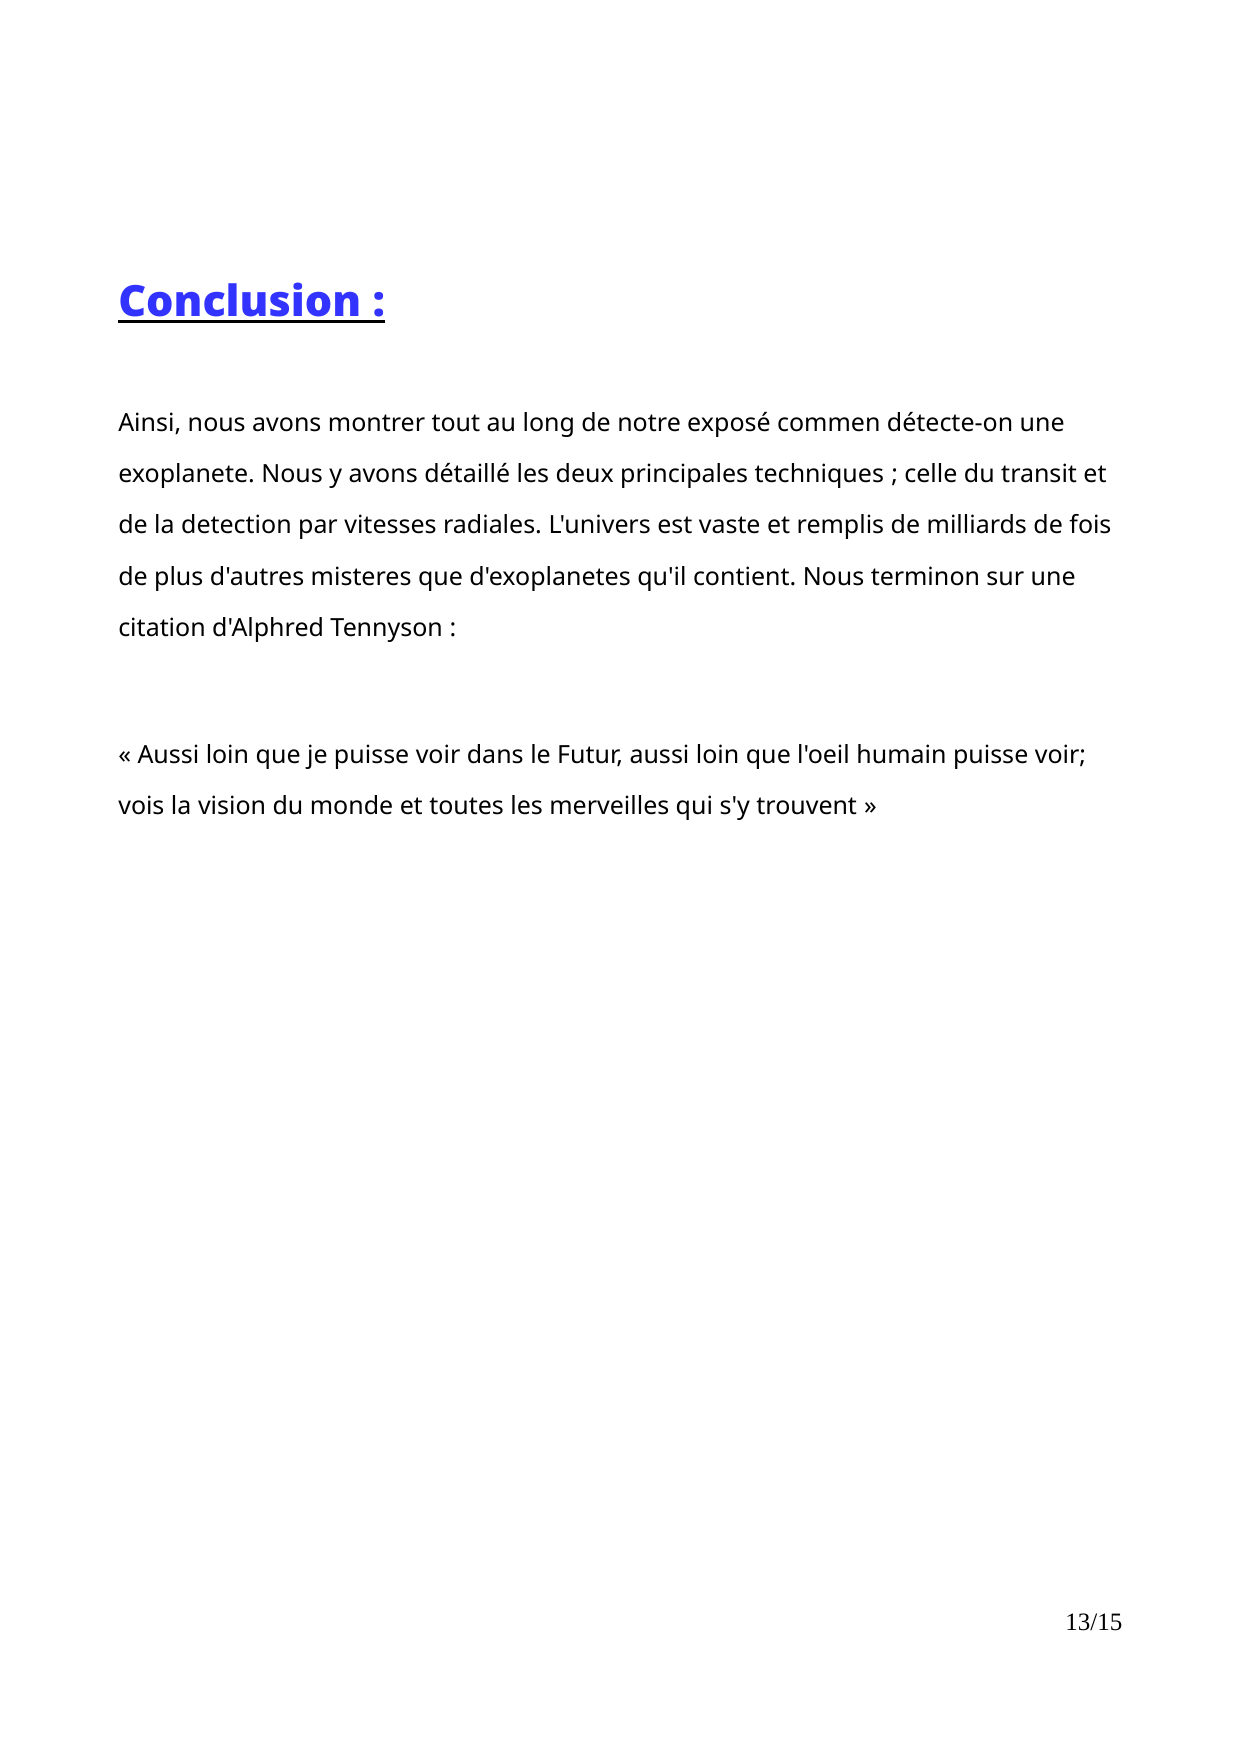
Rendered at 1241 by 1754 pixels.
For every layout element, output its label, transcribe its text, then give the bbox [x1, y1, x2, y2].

text « Aussi loin que je puisse voir dans le Futur, aussi loin que l'oeil humain puisse voir; vois la vision du monde et toutes les merveilles qui s'y trouvent » [118, 736, 1122, 821]
subtitle Conclusion : [118, 270, 1122, 329]
text Ainsi, nous avons montrer tout au long de notre exposé commen détecte-on une exoplanete. Nous y avons détaillé les deux principales techniques ; celle du transit et de la detection par vitesses radiales. L'univers est vaste et remplis de milliards de fois de plus d'autres misteres que d'exoplanetes qu'il contient. Nous terminon sur une citation d'Alphred Tennyson : [118, 405, 1122, 643]
